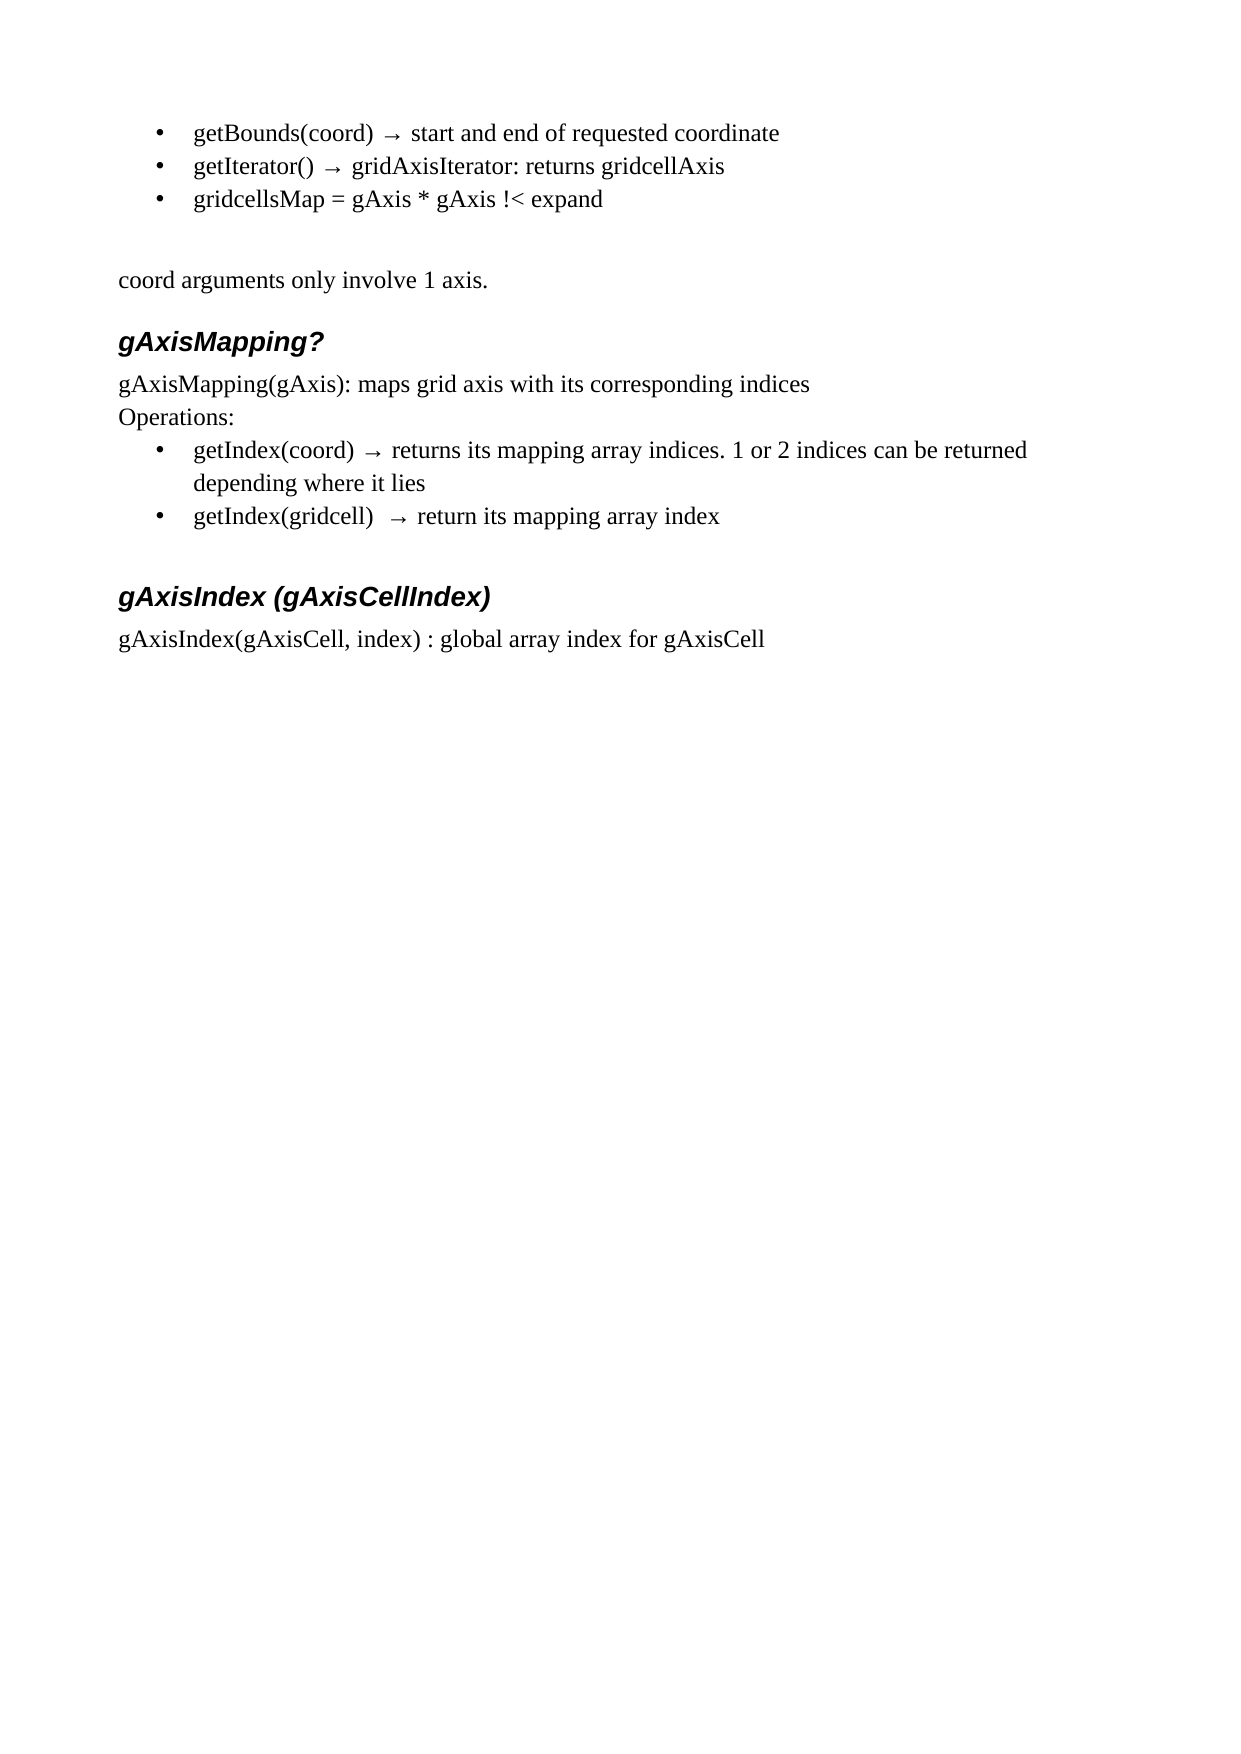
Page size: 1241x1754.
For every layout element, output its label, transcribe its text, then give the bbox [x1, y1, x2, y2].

list getIterator() → gridAxisIterator: returns gridcellAxis [156, 151, 1122, 180]
subtitle gAxisIndex (gAxisCellIndex) [118, 580, 1122, 612]
text Operations: [118, 402, 1122, 431]
subtitle gAxisMapping? [118, 325, 1122, 357]
list getBounds(coord) → start and end of requested coordinate [156, 118, 1122, 147]
text gAxisIndex(gAxisCell, index) : global array index for gAxisCell [118, 624, 1122, 653]
text coord arguments only involve 1 axis. [118, 265, 1122, 293]
list getIndex(coord) → returns its mapping array indices. 1 or 2 indices can be returned depending where it lies [156, 435, 1122, 497]
list getIndex(gridcell) → return its mapping array index [156, 501, 1122, 530]
text gAxisMapping(gAxis): maps grid axis with its corresponding indices [118, 369, 1122, 398]
list gridcellsMap = gAxis * gAxis !< expand [156, 184, 1122, 213]
